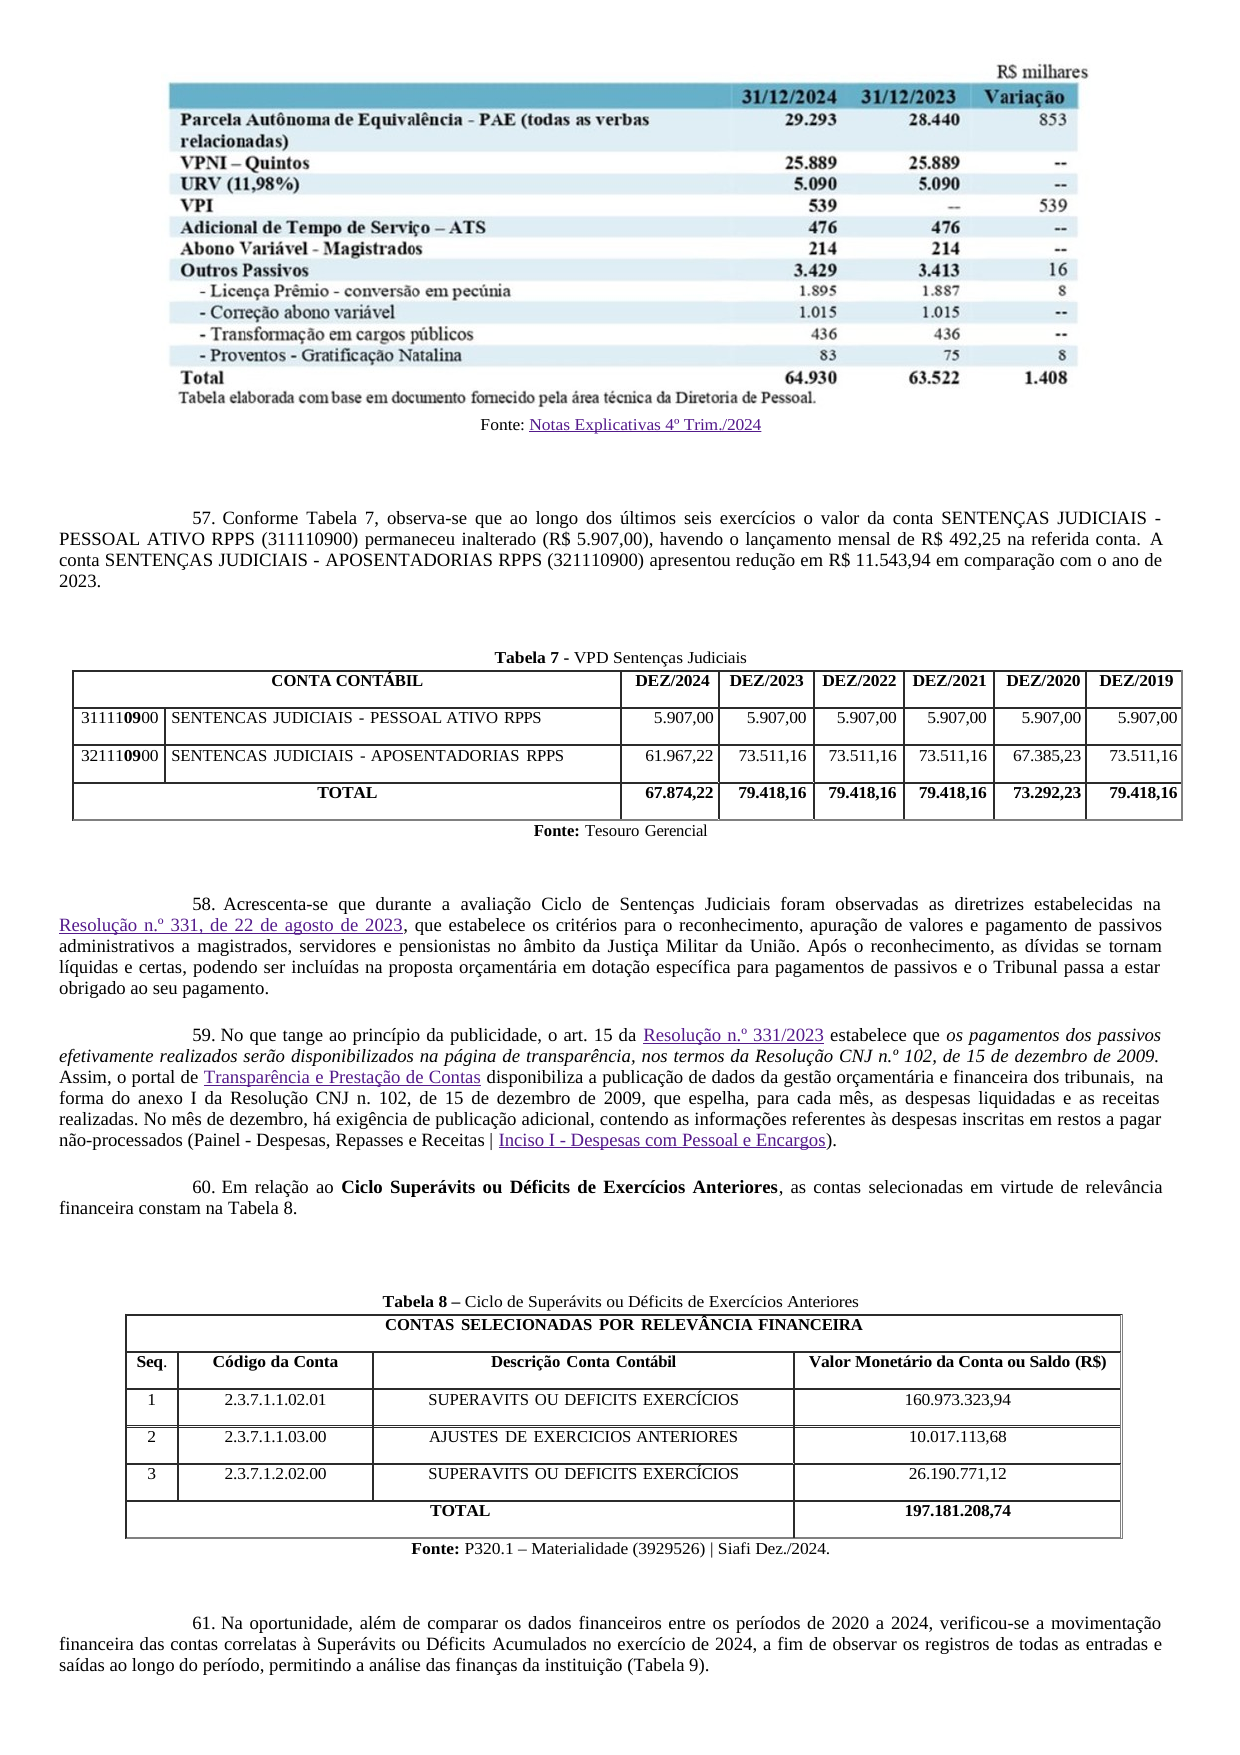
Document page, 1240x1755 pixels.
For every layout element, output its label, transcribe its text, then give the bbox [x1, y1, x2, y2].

table_cell SENTENCAS JUDICIAIS - APOSENTADORIAS RPPS [166, 746, 620, 782]
text Tabela 7 - VPD Sentenças Judiciais [78, 648, 1163, 667]
table_cell 79.418,16 [1087, 784, 1181, 819]
table_header DEZ/2020 [995, 672, 1085, 707]
text Fonte: Notas Explicativas 4º Trim./2024 [78, 414, 1163, 434]
list Acrescenta-se que durante a avaliação Ciclo de Sentenças Judiciais foram observadas as diretrizes estabelecidas na Resolução n.º 331, de 22 de agosto de 2023, que estabelece os critérios para o reconhecimento, apuração de valores e pagamento de passivos administrativos a magistrados, servidores e pensionistas no âmbito da Justiça Militar da União. Após o reconhecimento, as dívidas se tornam líquidas e certas, podendo ser incluídas na proposta orçamentária em dotação específica para pagamentos de passivos e o Tribunal passa a estar obrigado ao seu pagamento. [59, 894, 1163, 999]
table_cell 79.418,16 [905, 784, 993, 819]
table_cell 26.190.771,12 [795, 1465, 1120, 1500]
table_cell AJUSTES DE EXERCICIOS ANTERIORES [374, 1428, 793, 1463]
table_cell 2.3.7.1.2.02.00 [179, 1465, 372, 1500]
table_cell 2.3.7.1.1.02.01 [179, 1390, 372, 1425]
table_header CONTA CONTÁBIL [74, 672, 620, 707]
table_cell 73.511,16 [720, 746, 813, 782]
list No que tange ao princípio da publicidade, o art. 15 da Resolução n.º 331/2023 estabelece que os pagamentos dos passivos efetivamente realizados serão disponibilizados na página de transparência, nos termos da Resolução CNJ n.º 102, de 15 de dezembro de 2009. Assim, o portal de Transparência e Prestação de Contas disponibiliza a publicação de dados da gestão orçamentária e financeira dos tribunais, na forma do anexo I da Resolução CNJ n. 102, de 15 de dezembro de 2009, que espelha, para cada mês, as despesas liquidadas e as receitas realizadas. No mês de dezembro, há exigência de publicação adicional, contendo as informações referentes às despesas inscritas em restos a pagar não-processados (Painel - Despesas, Repasses e Receitas | Inciso I - Despesas com Pessoal e Encargos). [59, 1025, 1163, 1150]
table_header DEZ/2023 [720, 672, 813, 707]
list Na oportunidade, além de comparar os dados financeiros entre os períodos de 2020 a 2024, verificou-se a movimentação financeira das contas correlatas à Superávits ou Déficits Acumulados no exercício de 2024, a fim de observar os registros de todas as entradas e saídas ao longo do período, permitindo a análise das finanças da instituição (Tabela 9). [59, 1612, 1163, 1675]
table_cell 73.511,16 [815, 746, 903, 782]
table_cell SUPERAVITS OU DEFICITS EXERCÍCIOS [374, 1465, 793, 1500]
table_cell 5.907,00 [1087, 709, 1181, 744]
table_header DEZ/2024 [622, 672, 718, 707]
table_cell 2.3.7.1.1.03.00 [179, 1428, 372, 1463]
table_cell 197.181.208,74 [795, 1502, 1120, 1537]
table_cell 10.017.113,68 [795, 1428, 1120, 1463]
table_cell 3 [127, 1465, 177, 1500]
table_cell TOTAL [127, 1502, 793, 1537]
table_cell 311110900 [74, 709, 164, 744]
table_cell Seq. [127, 1353, 177, 1388]
list Conforme Tabela 7, observa-se que ao longo dos últimos seis exercícios o valor da conta SENTENÇAS JUDICIAIS - PESSOAL ATIVO RPPS (311110900) permaneceu inalterado (R$ 5.907,00), havendo o lançamento mensal de R$ 492,25 na referida conta. A conta SENTENÇAS JUDICIAIS - APOSENTADORIAS RPPS (321110900) apresentou redução em R$ 11.543,94 em comparação com o ano de 2023. [59, 507, 1163, 591]
table_header DEZ/2022 [815, 672, 903, 707]
table_cell Código da Conta [179, 1353, 372, 1388]
table_cell 79.418,16 [815, 784, 903, 819]
table_cell 67.874,22 [622, 784, 718, 819]
table_header CONTAS SELECIONADAS POR RELEVÂNCIA FINANCEIRA [127, 1316, 1120, 1351]
table_cell SENTENCAS JUDICIAIS - PESSOAL ATIVO RPPS [166, 709, 620, 744]
table_cell 5.907,00 [905, 709, 993, 744]
table_header DEZ/2021 [905, 672, 993, 707]
table_cell 160.973.323,94 [795, 1390, 1120, 1425]
table_cell Descrição Conta Contábil [374, 1353, 793, 1388]
table_cell SUPERAVITS OU DEFICITS EXERCÍCIOS [374, 1390, 793, 1425]
table_cell 5.907,00 [815, 709, 903, 744]
table_cell Valor Monetário da Conta ou Saldo (R$) [795, 1353, 1120, 1388]
table_cell 5.907,00 [995, 709, 1085, 744]
table_cell 73.511,16 [905, 746, 993, 782]
text Fonte: P320.1 – Materialidade (3929526) | Siafi Dez./2024. [78, 1539, 1163, 1558]
table_cell 5.907,00 [720, 709, 813, 744]
table_cell 73.511,16 [1087, 746, 1181, 782]
table_cell 321110900 [74, 746, 164, 782]
text Tabela 8 – Ciclo de Superávits ou Déficits de Exercícios Anteriores [78, 1292, 1163, 1311]
table_cell 79.418,16 [720, 784, 813, 819]
list Em relação ao Ciclo Superávits ou Déficits de Exercícios Anteriores, as contas selecionadas em virtude de relevância financeira constam na Tabela 8. [59, 1177, 1163, 1218]
table_cell 67.385,23 [995, 746, 1085, 782]
table_cell 5.907,00 [622, 709, 718, 744]
table_cell 2 [127, 1428, 177, 1463]
text Fonte: Tesouro Gerencial [78, 821, 1163, 839]
table_cell 1 [127, 1390, 177, 1425]
table_cell 61.967,22 [622, 746, 718, 782]
table_header DEZ/2019 [1087, 672, 1181, 707]
table_cell 73.292,23 [995, 784, 1085, 819]
table_cell TOTAL [74, 784, 620, 819]
